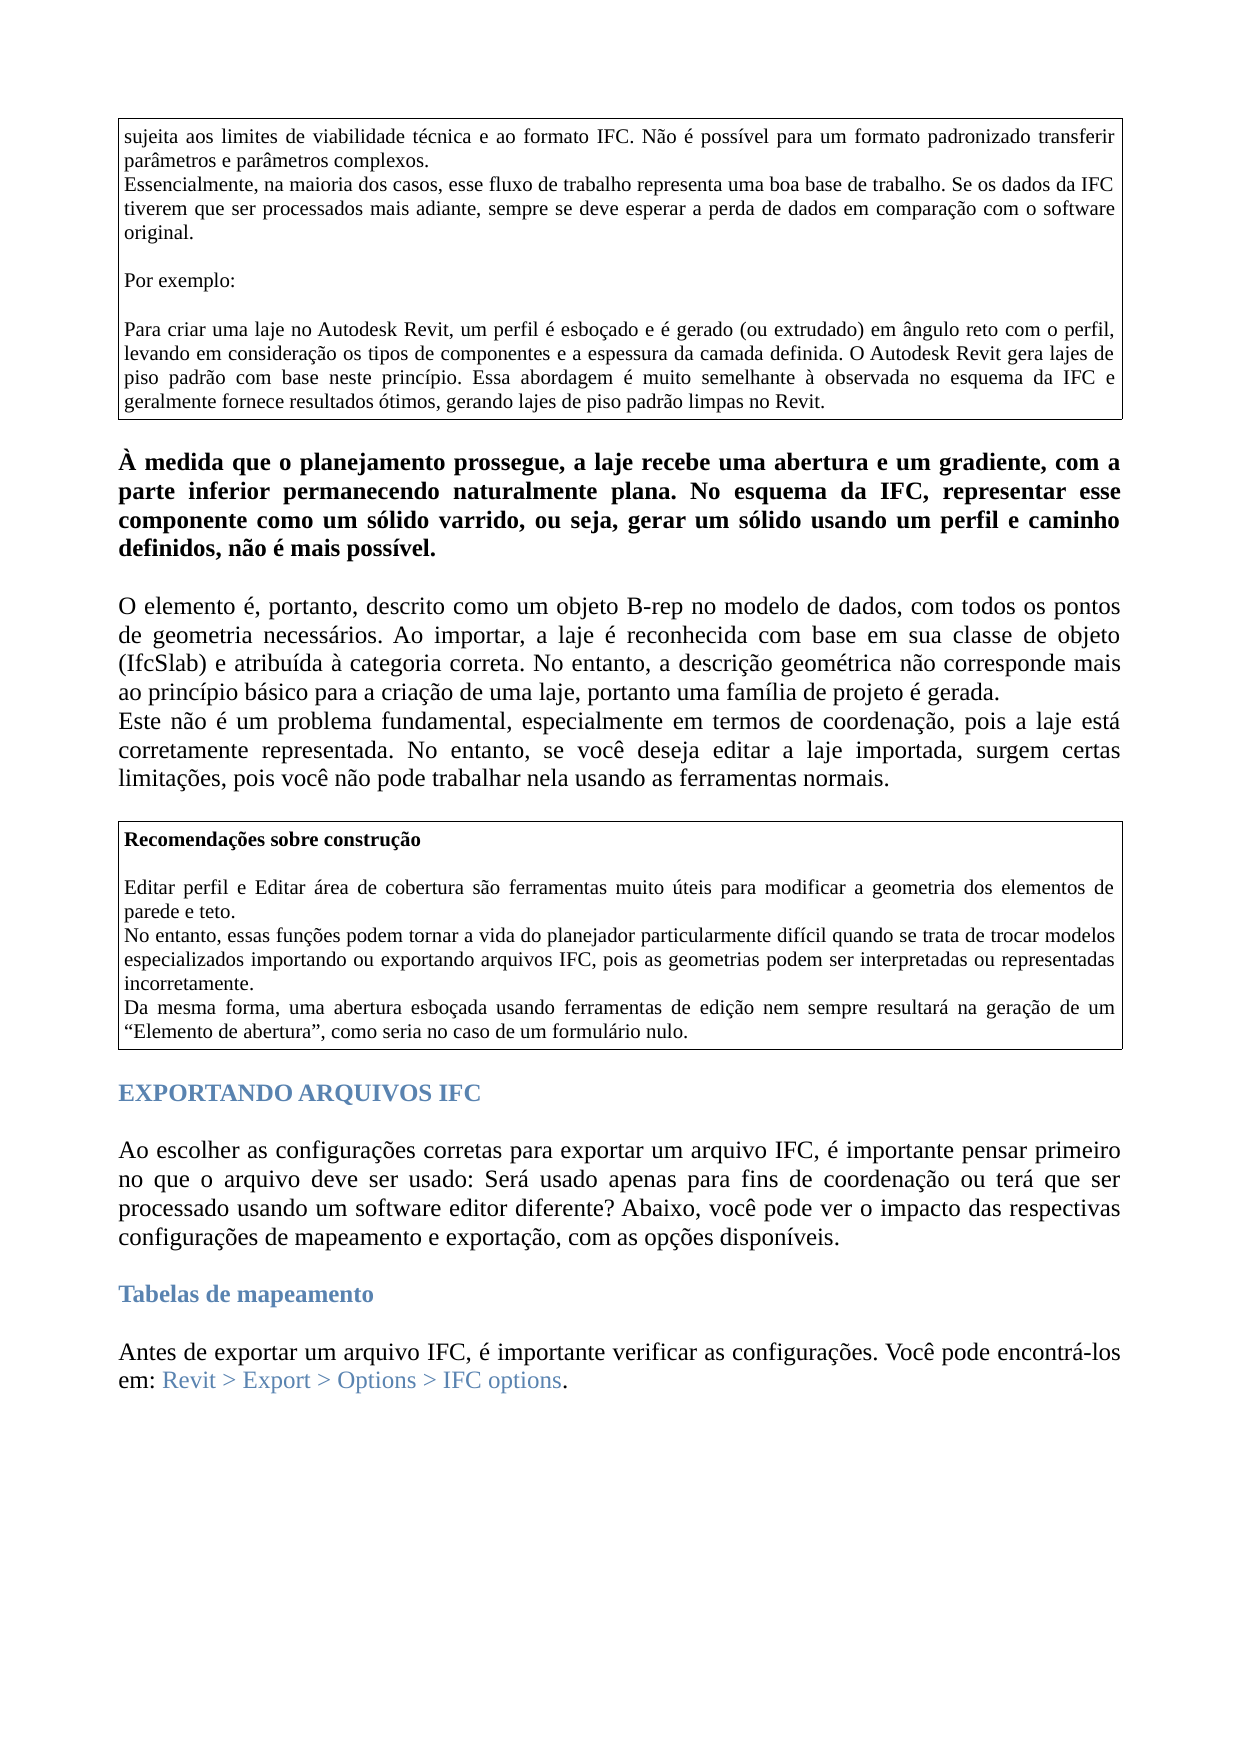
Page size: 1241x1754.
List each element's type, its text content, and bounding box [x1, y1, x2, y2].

text Ao escolher as configurações corretas para exportar um arquivo IFC, é importante pensar primeiro no que o arquivo deve ser usado: Será usado apenas para fins de coordenação ou terá que ser processado usando um software editor diferente? Abaixo, você pode ver o impacto das respectivas configurações de mapeamento e exportação, com as opções disponíveis. [118, 1136, 1122, 1251]
table_header Recomendações sobre construção Editar perfil e Editar área de cobertura são ferramentas muito úteis para modificar a geometria dos elementos de parede e teto. No entanto, essas funções podem tornar a vida do planejador particularmente difícil quando se trata de trocar modelos especializados importando ou exportando arquivos IFC, pois as geometrias podem ser interpretadas ou representadas incorretamente. Da mesma forma, uma abertura esboçada usando ferramentas de edição nem sempre resultará na geração de um “Elemento de abertura”, como seria no caso de um formulário nulo. [119, 822, 1122, 1049]
text EXPORTANDO ARQUIVOS IFC [118, 1078, 1122, 1107]
text O elemento é, portanto, descrito como um objeto B-rep no modelo de dados, com todos os pontos de geometria necessários. Ao importar, a laje é reconhecida com base em sua classe de objeto (IfcSlab) e atribuída à categoria correta. No entanto, a descrição geométrica não corresponde mais ao princípio básico para a criação de uma laje, portanto uma família de projeto é gerada. [118, 591, 1122, 706]
text À medida que o planejamento prossegue, a laje recebe uma abertura e um gradiente, com a parte inferior permanecendo naturalmente plana. No esquema da IFC, representar esse componente como um sólido varrido, ou seja, gerar um sólido usando um perfil e caminho definidos, não é mais possível. [118, 447, 1122, 562]
text Este não é um problema fundamental, especialmente em termos de coordenação, pois a laje está corretamente representada. No entanto, se você deseja editar a laje importada, surgem certas limitações, pois você não pode trabalhar nela usando as ferramentas normais. [118, 706, 1122, 792]
text Antes de exportar um arquivo IFC, é importante verificar as configurações. Você pode encontrá-los em: Revit > Export > Options > IFC options. [118, 1337, 1122, 1394]
table_header sujeita aos limites de viabilidade técnica e ao formato IFC. Não é possível para um formato padronizado transferir parâmetros e parâmetros complexos. Essencialmente, na maioria dos casos, esse fluxo de trabalho representa uma boa base de trabalho. Se os dados da IFC tiverem que ser processados mais adiante, sempre se deve esperar a perda de dados em comparação com o software original. Por exemplo: Para criar uma laje no Autodesk Revit, um perfil é esboçado e é gerado (ou extrudado) em ângulo reto com o perfil, levando em consideração os tipos de componentes e a espessura da camada definida. O Autodesk Revit gera lajes de piso padrão com base neste princípio. Essa abordagem é muito semelhante à observada no esquema da IFC e geralmente fornece resultados ótimos, gerando lajes de piso padrão limpas no Revit. [119, 119, 1122, 418]
text Tabelas de mapeamento [118, 1279, 1122, 1308]
